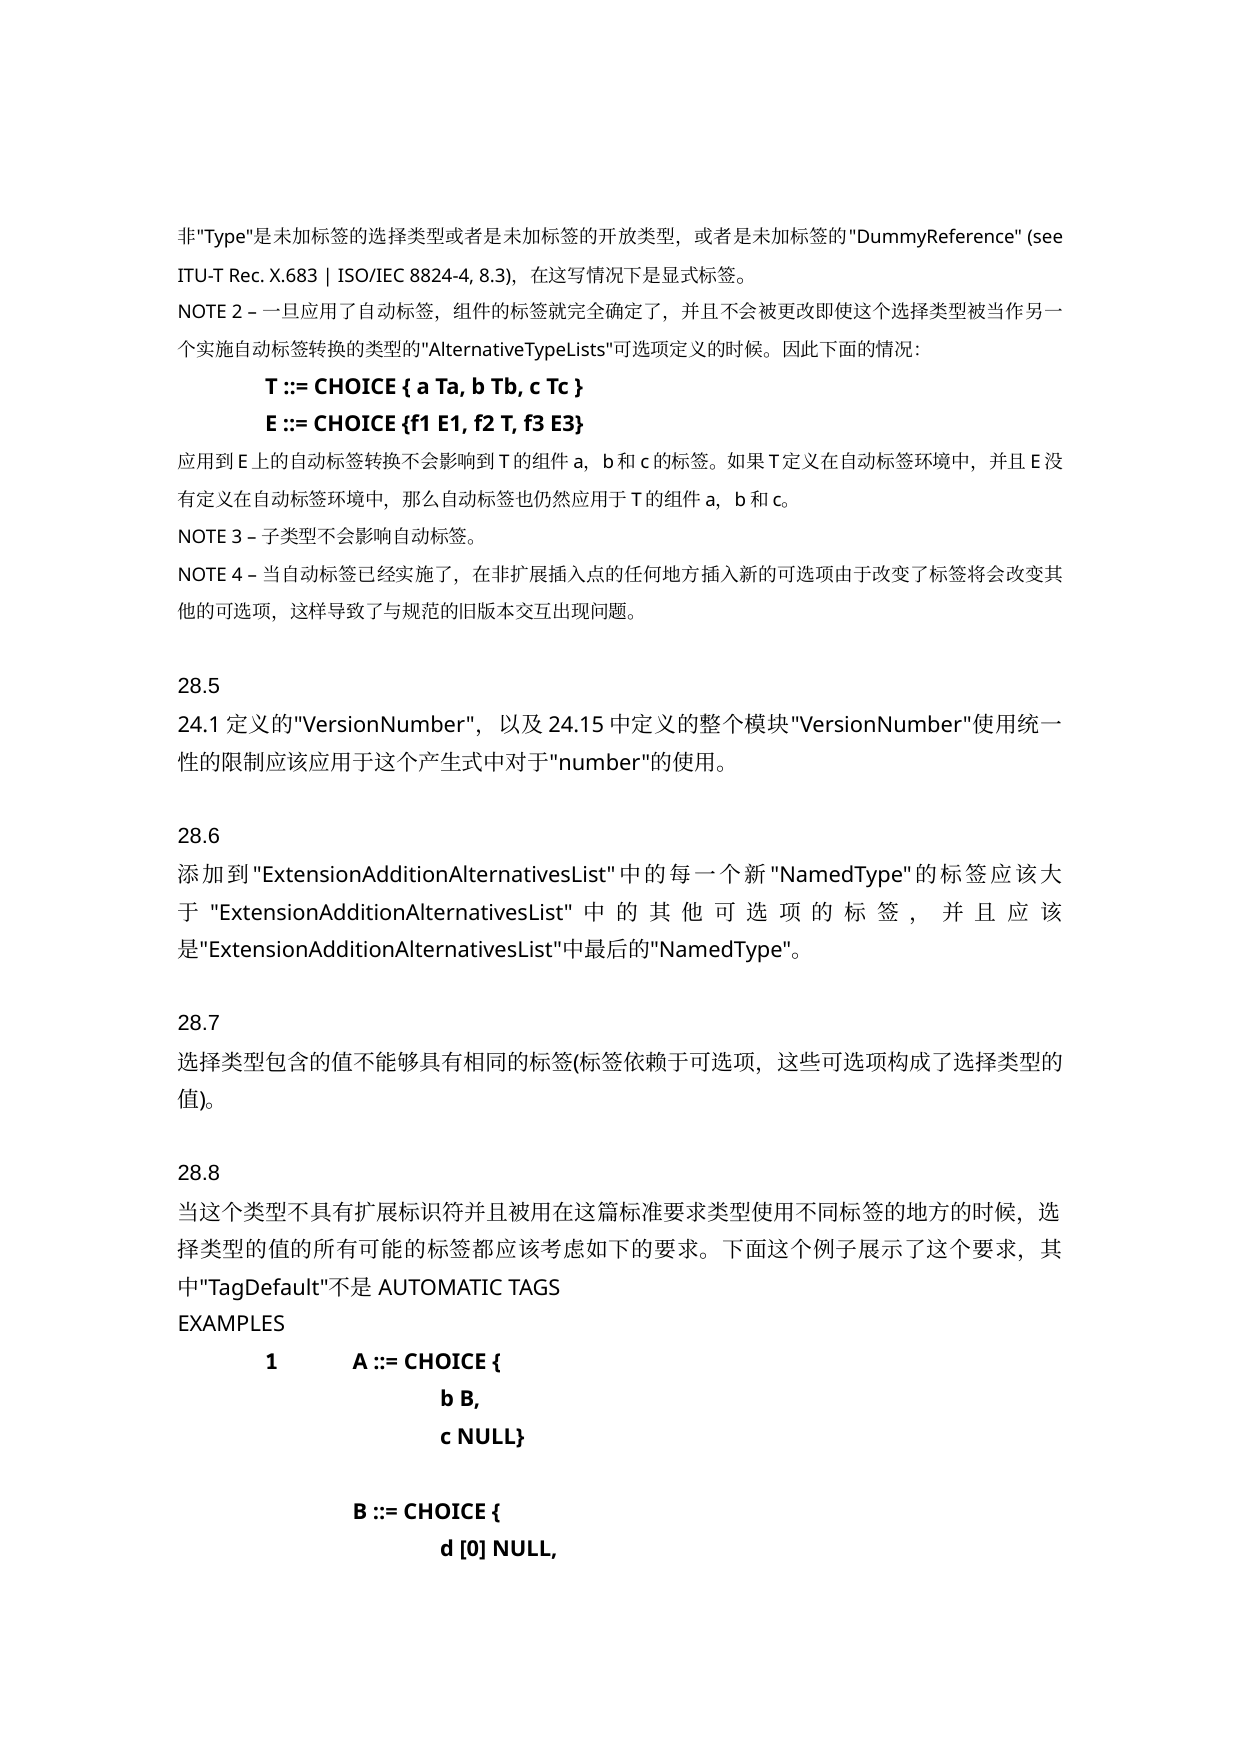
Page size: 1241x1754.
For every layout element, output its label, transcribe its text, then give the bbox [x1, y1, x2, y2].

text d [0] NULL, [177, 1529, 1063, 1567]
text 非"Type"是未加标签的选择类型或者是未加标签的开放类型，或者是未加标签的"DummyReference" (see ITU-T Rec. X.683 | ISO/IEC 8824-4, 8.3)，在这写情况下是显式标签。 [177, 217, 1063, 292]
subtitle 28.6 [177, 817, 1063, 854]
text T ::= CHOICE { a Ta, b Tb, c Tc } [177, 367, 1063, 404]
text 应用到E上的自动标签转换不会影响到T的组件a，b和c的标签。如果T定义在自动标签环境中，并且E没有定义在自动标签环境中，那么自动标签也仍然应用于T的组件a，b和c。 [177, 442, 1063, 517]
subtitle 28.8 [177, 1154, 1063, 1192]
text NOTE 2 – 一旦应用了自动标签，组件的标签就完全确定了，并且不会被更改即使这个选择类型被当作另一个实施自动标签转换的类型的"AlternativeTypeLists"可选项定义的时候。因此下面的情况： [177, 292, 1063, 367]
text E ::= CHOICE {f1 E1, f2 T, f3 E3} [177, 404, 1063, 442]
subtitle 28.5 [177, 667, 1063, 704]
text 选择类型包含的值不能够具有相同的标签(标签依赖于可选项，这些可选项构成了选择类型的值)。 [177, 1042, 1063, 1117]
text 1 A ::= CHOICE { [177, 1342, 1063, 1379]
text b B, [177, 1379, 1063, 1417]
text NOTE 4 – 当自动标签已经实施了，在非扩展插入点的任何地方插入新的可选项由于改变了标签将会改变其他的可选项，这样导致了与规范的旧版本交互出现问题。 [177, 554, 1063, 629]
text 添加到"ExtensionAdditionAlternativesList"中的每一个新"NamedType"的标签应该大于"ExtensionAdditionAlternativesList"中的其他可选项的标签，并且应该是"ExtensionAdditionAlternativesList"中最后的"NamedType"。 [177, 854, 1063, 967]
text B ::= CHOICE { [177, 1492, 1063, 1529]
text EXAMPLES [177, 1304, 1063, 1342]
subtitle 28.7 [177, 1004, 1063, 1042]
text 当这个类型不具有扩展标识符并且被用在这篇标准要求类型使用不同标签的地方的时候，选择类型的值的所有可能的标签都应该考虑如下的要求。下面这个例子展示了这个要求，其中"TagDefault"不是 AUTOMATIC TAGS [177, 1192, 1063, 1304]
text c NULL} [177, 1417, 1063, 1454]
text 24.1定义的"VersionNumber"，以及24.15中定义的整个模块"VersionNumber"使用统一性的限制应该应用于这个产生式中对于"number"的使用。 [177, 704, 1063, 779]
text NOTE 3 – 子类型不会影响自动标签。 [177, 517, 1063, 554]
